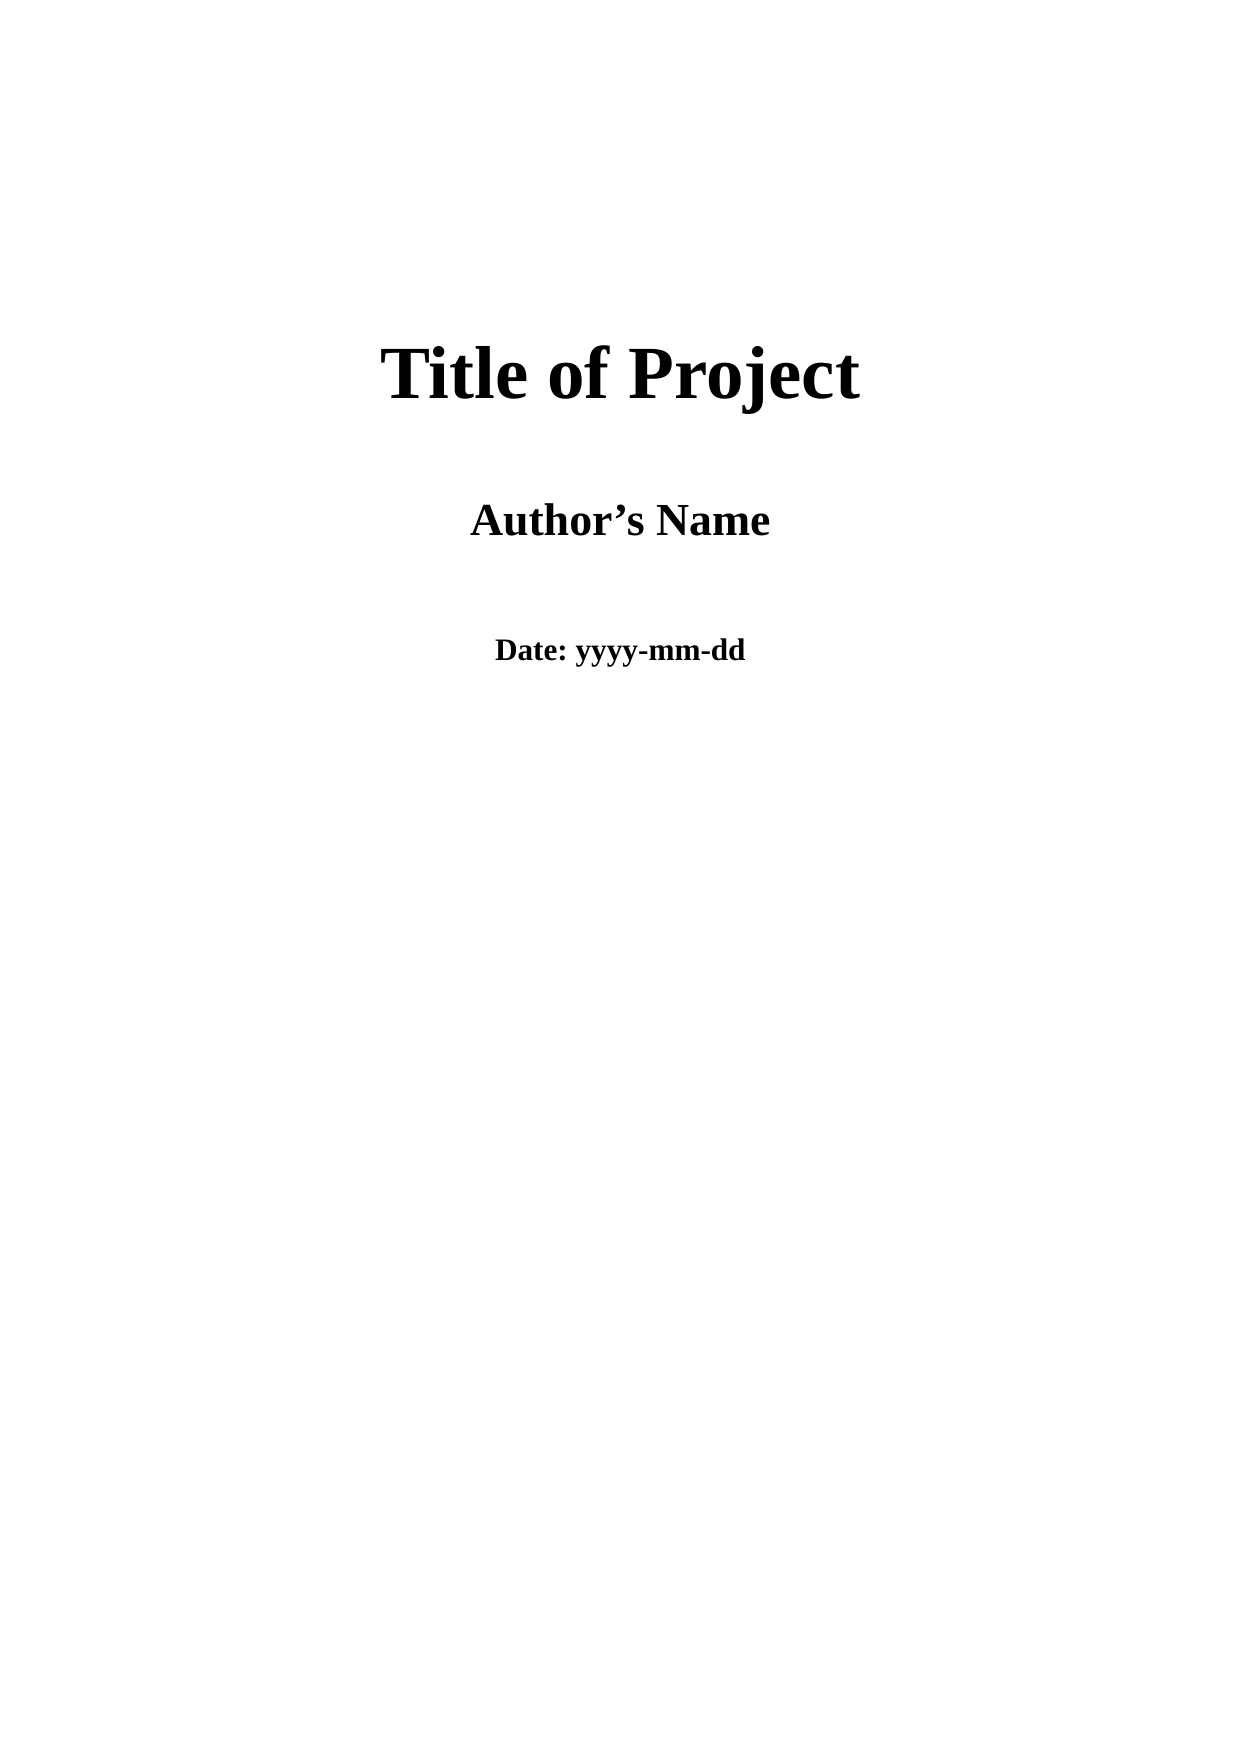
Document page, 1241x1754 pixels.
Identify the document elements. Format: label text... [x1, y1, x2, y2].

text Author’s Name [187, 487, 1053, 552]
text Date: yyyy-mm-dd [187, 617, 1053, 682]
text Title of Project [187, 324, 1053, 422]
